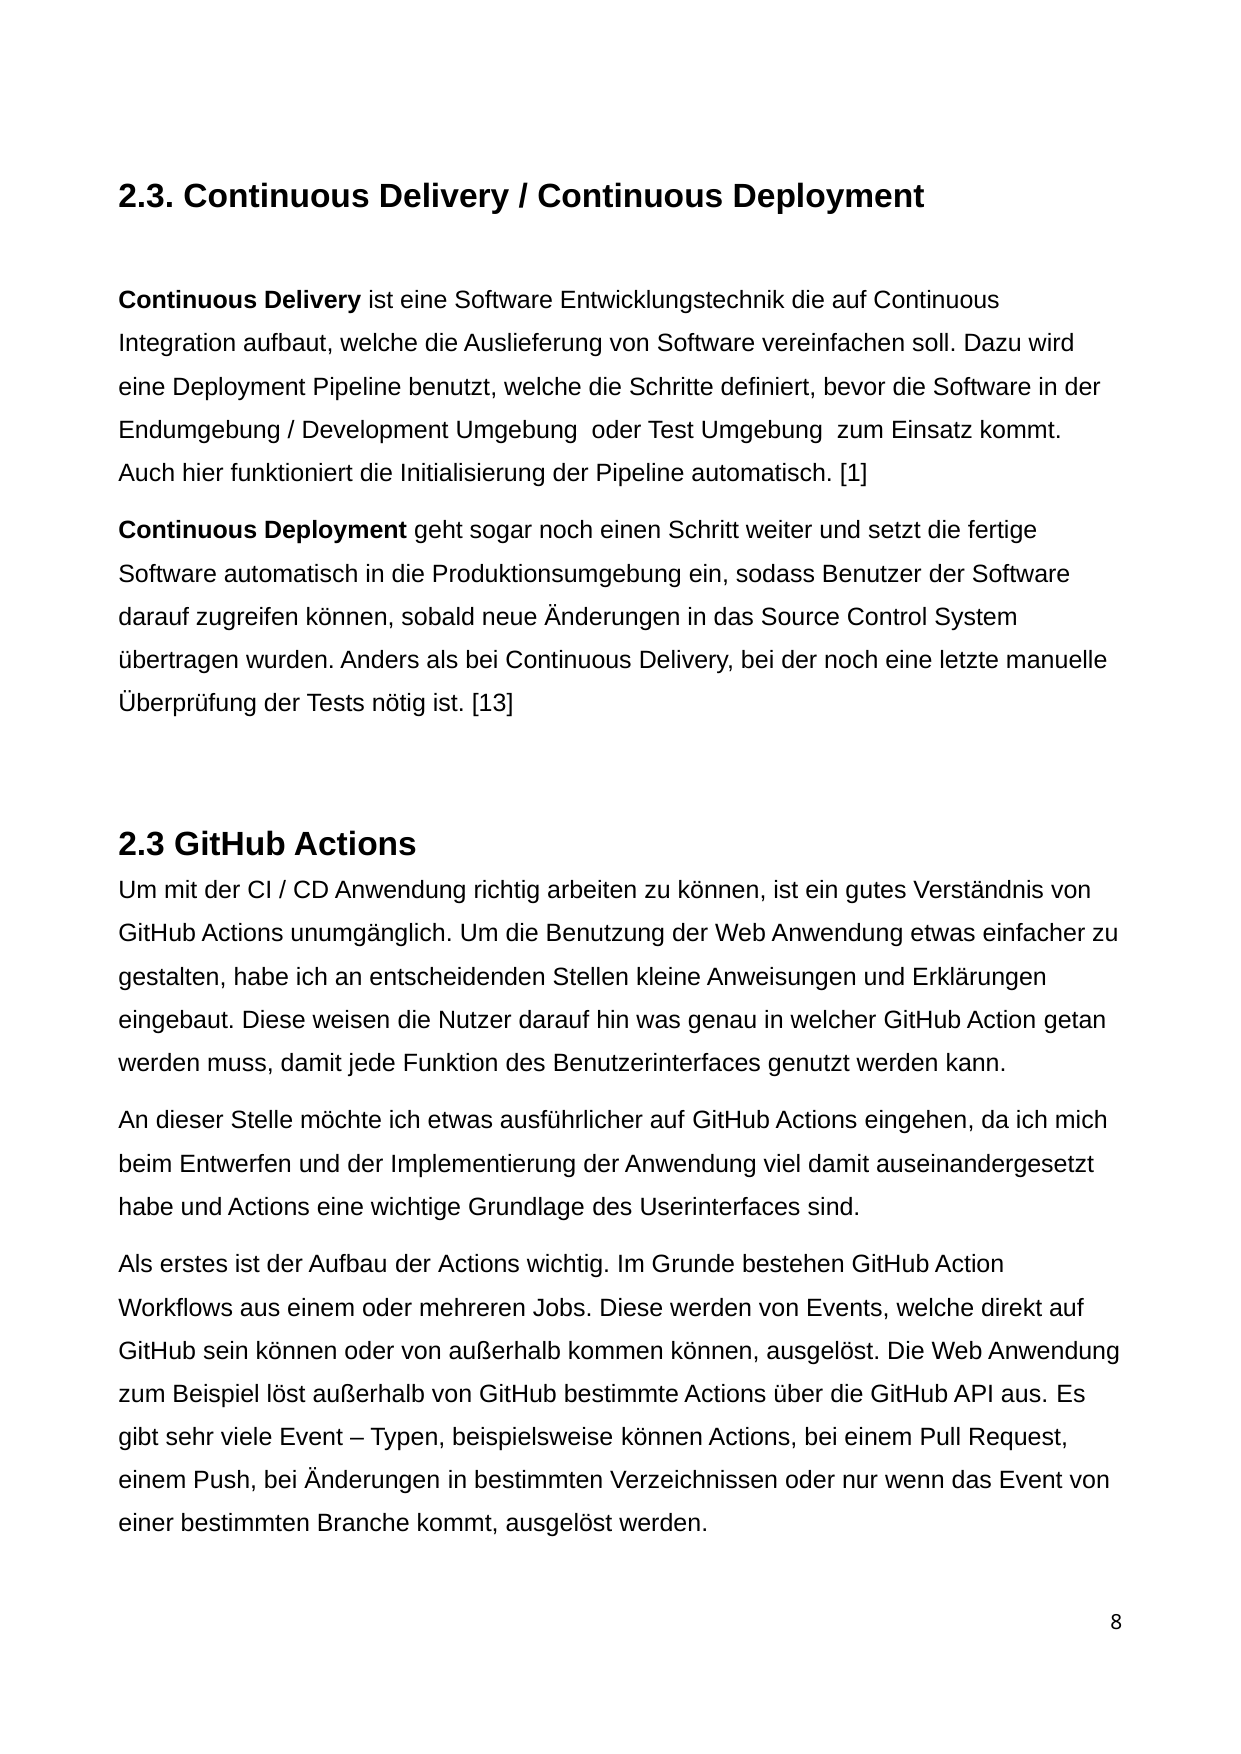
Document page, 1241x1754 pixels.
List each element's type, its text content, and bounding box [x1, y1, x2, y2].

text Continuous Delivery ist eine Software Entwicklungstechnik die auf Continuous Integration aufbaut, welche die Auslieferung von Software vereinfachen soll. Dazu wird eine Deployment Pipeline benutzt, welche die Schritte definiert, bevor die Software in der Endumgebung / Development Umgebung oder Test Umgebung zum Einsatz kommt. Auch hier funktioniert die Initialisierung der Pipeline automatisch. [1] [118, 285, 1122, 486]
text An dieser Stelle möchte ich etwas ausführlicher auf GitHub Actions eingehen, da ich mich beim Entwerfen und der Implementierung der Anwendung viel damit auseinandergesetzt habe und Actions eine wichtige Grundlage des Userinterfaces sind. [118, 1106, 1122, 1221]
text Continuous Deployment geht sogar noch einen Schritt weiter und setzt die fertige Software automatisch in die Produktionsumgebung ein, sodass Benutzer der Software darauf zugreifen können, sobald neue Änderungen in das Source Control System übertragen wurden. Anders als bei Continuous Delivery, bei der noch eine letzte manuelle Überprüfung der Tests nötig ist. [13] [118, 515, 1122, 717]
subtitle 2.3. Continuous Delivery / Continuous Deployment [118, 176, 1122, 215]
subtitle 2.3 GitHub Actions [118, 824, 1122, 863]
text Als erstes ist der Aufbau der Actions wichtig. Im Grunde bestehen GitHub Action Workflows aus einem oder mehreren Jobs. Diese werden von Events, welche direkt auf GitHub sein können oder von außerhalb kommen können, ausgelöst. Die Web Anwendung zum Beispiel löst außerhalb von GitHub bestimmte Actions über die GitHub API aus. Es gibt sehr viele Event – Typen, beispielsweise können Actions, bei einem Pull Request, einem Push, bei Änderungen in bestimmten Verzeichnissen oder nur wenn das Event von einer bestimmten Branche kommt, ausgelöst werden. [118, 1249, 1122, 1537]
text Um mit der CI / CD Anwendung richtig arbeiten zu können, ist ein gutes Verständnis von GitHub Actions unumgänglich. Um die Benutzung der Web Anwendung etwas einfacher zu gestalten, habe ich an entscheidenden Stellen kleine Anweisungen und Erklärungen eingebaut. Diese weisen die Nutzer darauf hin was genau in welcher GitHub Action getan werden muss, damit jede Funktion des Benutzerinterfaces genutzt werden kann. [118, 875, 1122, 1077]
